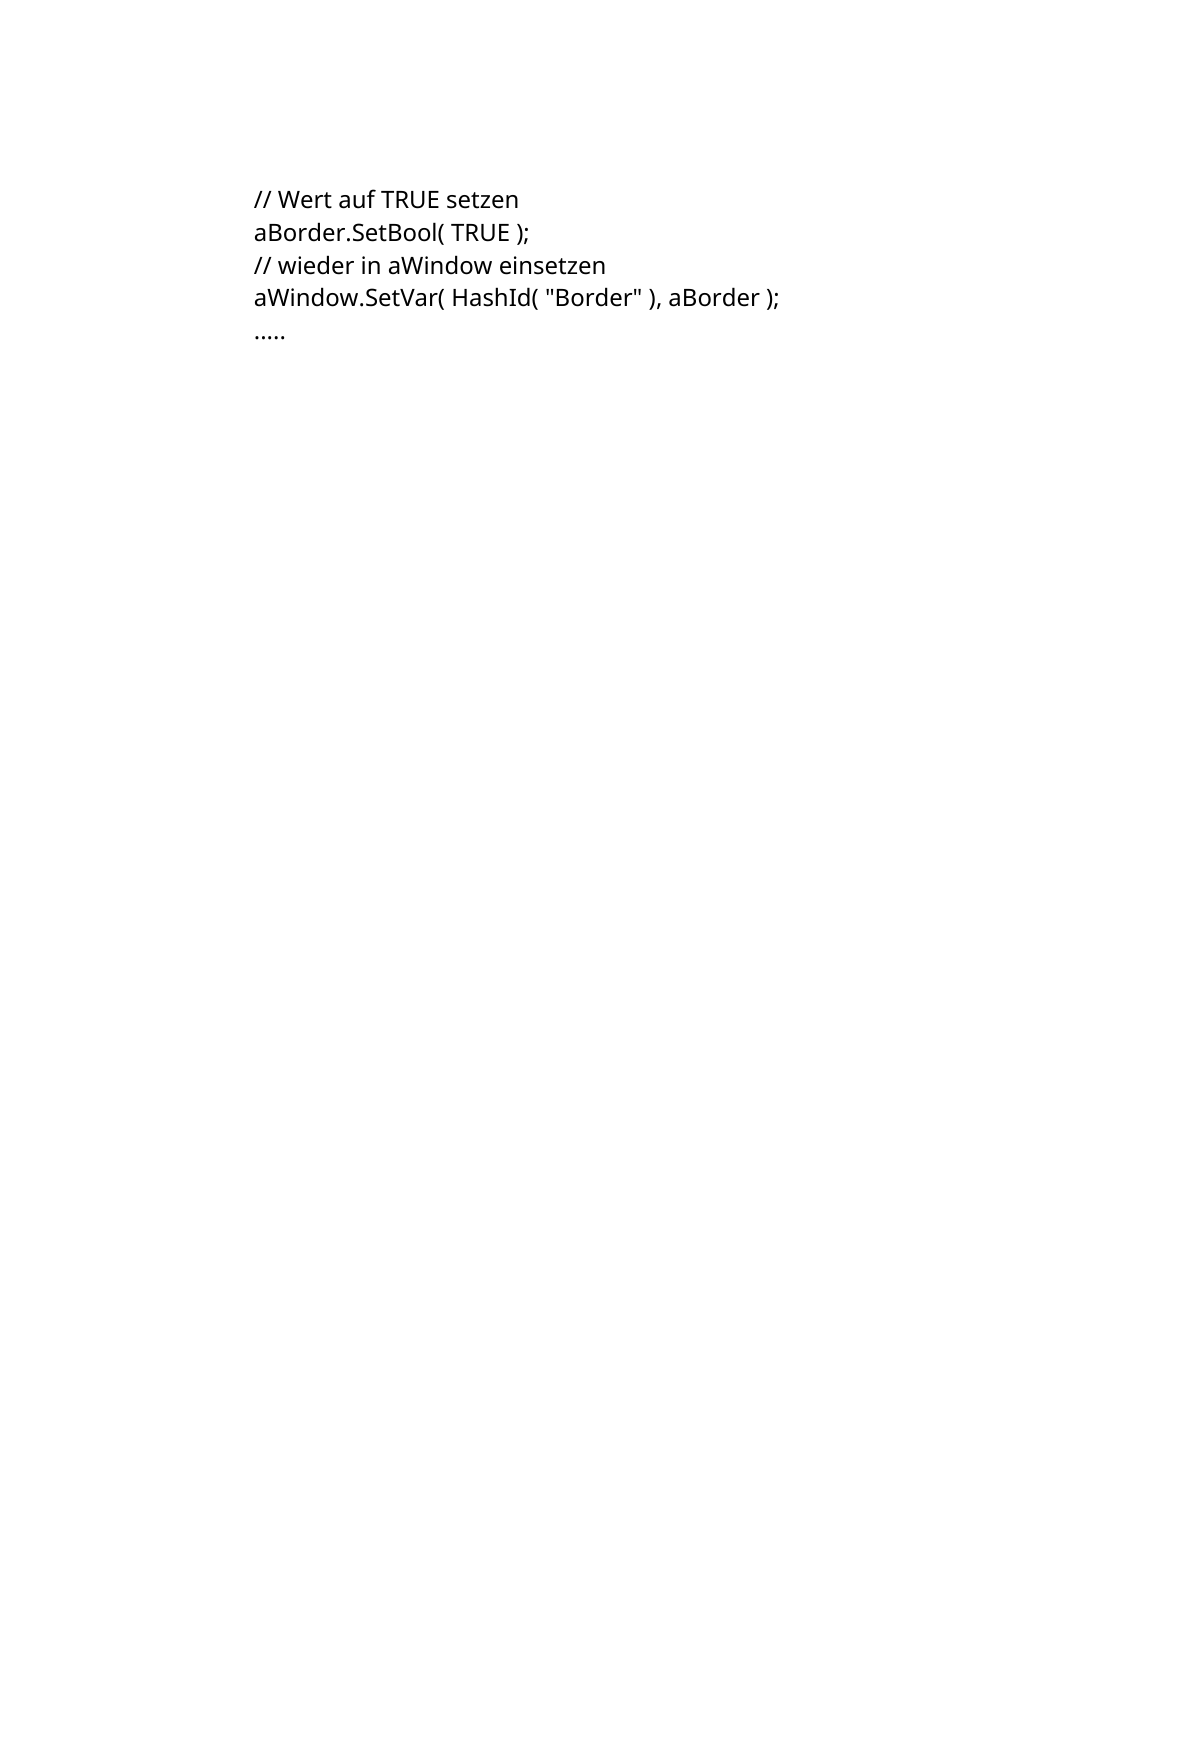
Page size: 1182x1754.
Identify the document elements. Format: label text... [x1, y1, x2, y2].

list // Wert auf TRUE setzen [254, 183, 1110, 216]
list ..... [254, 314, 1110, 346]
list aBorder.SetBool( TRUE ); [254, 216, 1110, 248]
list aWindow.SetVar( HashId( "Border" ), aBorder ); [254, 281, 1110, 314]
list // wieder in aWindow einsetzen [254, 248, 1110, 281]
